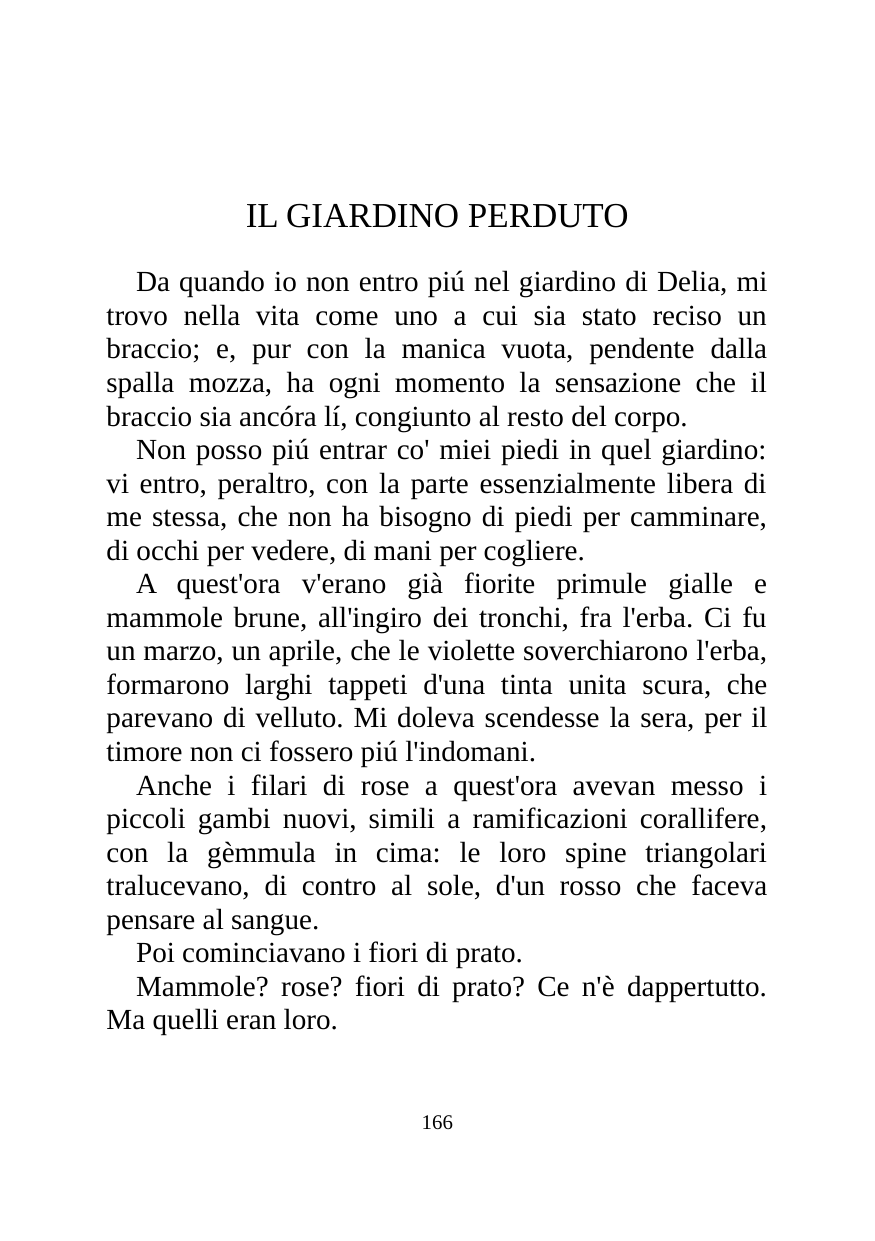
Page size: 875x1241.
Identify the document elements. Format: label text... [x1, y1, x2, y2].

subtitle IL GIARDINO PERDUTO [106, 195, 768, 235]
text Poi cominciavano i fiori di prato. [106, 935, 768, 969]
text A quest'ora v'erano già fiorite primule gialle e mammole brune, all'ingiro dei tronchi, fra l'erba. Ci fu un marzo, un aprile, che le violette soverchiarono l'erba, formarono larghi tappeti d'una tinta unita scura, che parevano di velluto. Mi doleva scendesse la sera, per il timore non ci fossero piú l'indomani. [106, 566, 768, 768]
text Non posso piú entrar co' miei piedi in quel giardino: vi entro, peraltro, con la parte essenzialmente libera di me stessa, che non ha bisogno di piedi per camminare, di occhi per vedere, di mani per cogliere. [106, 432, 768, 566]
text Mammole? rose? fiori di prato? Ce n'è dappertutto. Ma quelli eran loro. [106, 969, 768, 1036]
text Anche i filari di rose a quest'ora avevan messo i piccoli gambi nuovi, simili a ramificazioni corallifere, con la gèmmula in cima: le loro spine triangolari tralucevano, di contro al sole, d'un rosso che faceva pensare al sangue. [106, 768, 768, 935]
text Da quando io non entro piú nel giardino di Delia, mi trovo nella vita come uno a cui sia stato reciso un braccio; e, pur con la manica vuota, pendente dalla spalla mozza, ha ogni momento la sensazione che il braccio sia ancóra lí, congiunto al resto del corpo. [106, 264, 768, 432]
